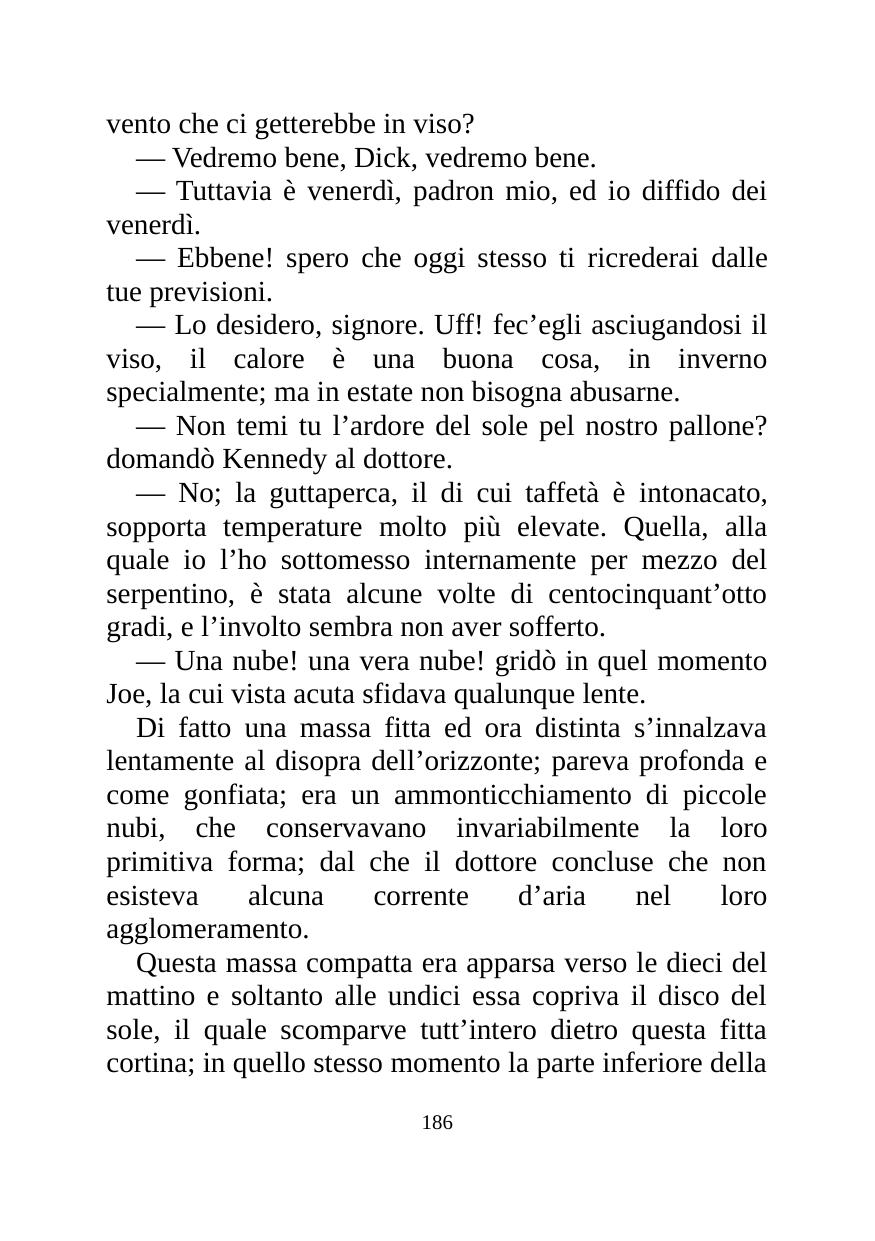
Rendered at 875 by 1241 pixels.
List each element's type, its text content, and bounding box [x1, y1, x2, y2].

text vento che ci getterebbe in viso? [106, 106, 768, 140]
text — Tuttavia è venerdì, padron mio, ed io diffido dei venerdì. [106, 173, 768, 240]
text — Vedremo bene, Dick, vedremo bene. [106, 140, 768, 173]
text Questa massa compatta era apparsa verso le dieci del mattino e soltanto alle undici essa copriva il disco del sole, il quale scomparve tutt’intero dietro questa fitta cortina; in quello stesso momento la parte inferiore della [106, 945, 768, 1079]
text — Ebbene! spero che oggi stesso ti ricrederai dalle tue previsioni. [106, 240, 768, 307]
text Di fatto una massa fitta ed ora distinta s’innalzava lentamente al disopra dell’orizzonte; pareva profonda e come gonfiata; era un ammonticchiamento di piccole nubi, che conservavano invariabilmente la loro primitiva forma; dal che il dottore concluse che non esisteva alcuna corrente d’aria nel loro agglomeramento. [106, 710, 768, 945]
text — Non temi tu l’ardore del sole pel nostro pallone? domandò Kennedy al dottore. [106, 408, 768, 475]
text — Una nube! una vera nube! gridò in quel momento Joe, la cui vista acuta sfidava qualunque lente. [106, 643, 768, 710]
text — No; la guttaperca, il di cui taffetà è intonacato, sopporta temperature molto più elevate. Quella, alla quale io l’ho sottomesso internamente per mezzo del serpentino, è stata alcune volte di centocinquant’otto gradi, e l’involto sembra non aver sofferto. [106, 475, 768, 643]
text — Lo desidero, signore. Uff! fec’egli asciugandosi il viso, il calore è una buona cosa, in inverno specialmente; ma in estate non bisogna abusarne. [106, 307, 768, 408]
